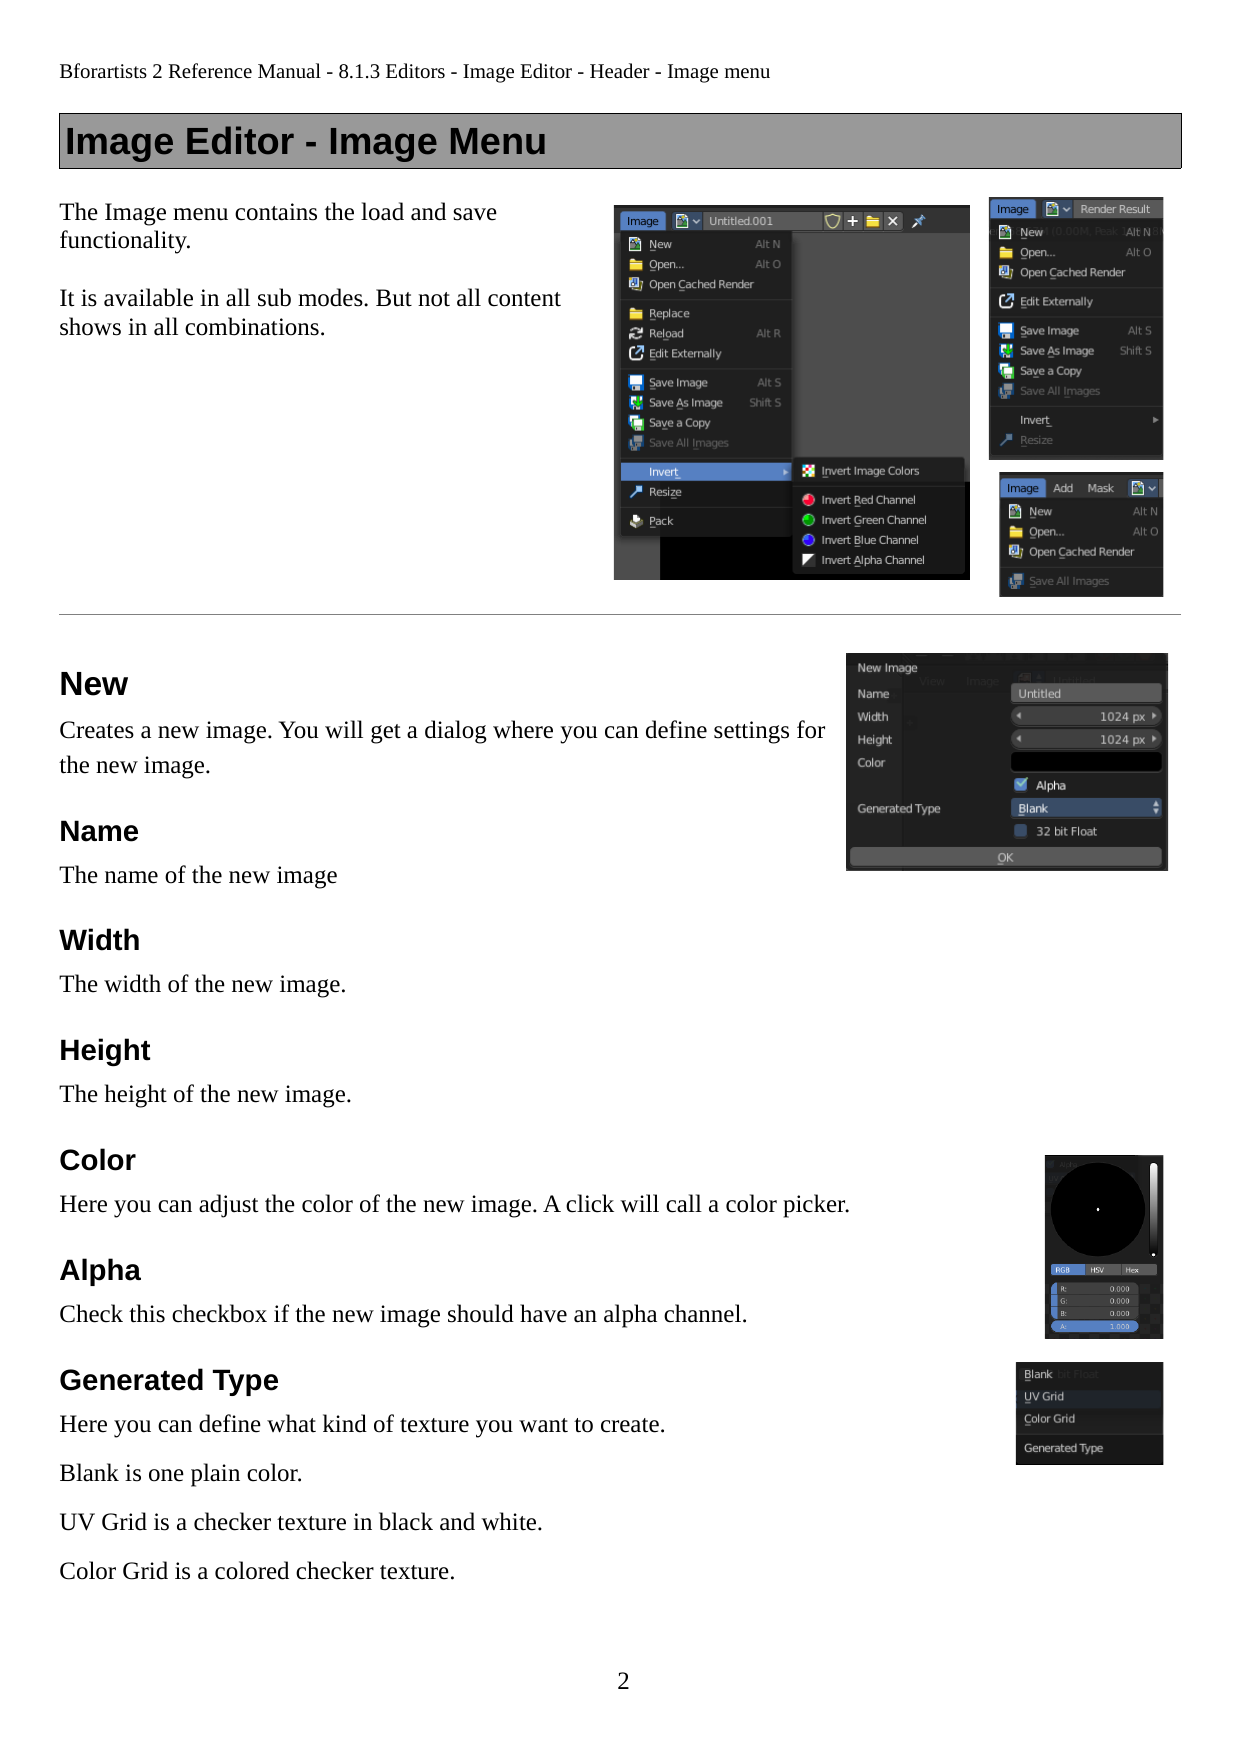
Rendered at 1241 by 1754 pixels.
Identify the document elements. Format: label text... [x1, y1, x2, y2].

text Here you can define what kind of texture you want to create. [59, 1409, 1015, 1438]
picture [988, 197, 1164, 460]
subtitle [1169, 664, 1181, 703]
picture [846, 653, 1169, 871]
subtitle Height [59, 1033, 1181, 1067]
subtitle Width [59, 923, 1181, 957]
text The Image menu contains the load and save functionality. [59, 197, 988, 254]
text Here you can adjust the color of the new image. A click will call a color picker. [59, 1189, 1044, 1218]
table_header Image Editor - Image Menu [60, 114, 1181, 168]
text The height of the new image. [59, 1079, 1181, 1108]
text Check this checkbox if the new image should have an alpha channel. [59, 1299, 1044, 1328]
picture [613, 205, 970, 580]
text The name of the new image [59, 860, 1181, 888]
picture [1015, 1362, 1164, 1465]
subtitle New [59, 664, 846, 703]
text Creates a new image. You will get a dialog where you can define settings for the new image. [59, 715, 846, 778]
subtitle Generated Type [59, 1363, 1015, 1397]
subtitle [1169, 813, 1181, 847]
text Color Grid is a colored checker texture. [59, 1556, 1181, 1585]
text Blank is one plain color. [59, 1458, 1181, 1487]
subtitle [1164, 1363, 1181, 1397]
subtitle Name [59, 813, 846, 847]
text It is available in all sub modes. But not all content shows in all combinations. [59, 254, 613, 340]
subtitle Alpha [59, 1253, 1044, 1287]
text The width of the new image. [59, 969, 1181, 998]
picture [999, 472, 1164, 597]
text UV Grid is a checker texture in black and white. [59, 1507, 1181, 1536]
subtitle [1164, 1253, 1181, 1287]
subtitle Color [59, 1143, 1181, 1177]
picture [1044, 1155, 1164, 1339]
